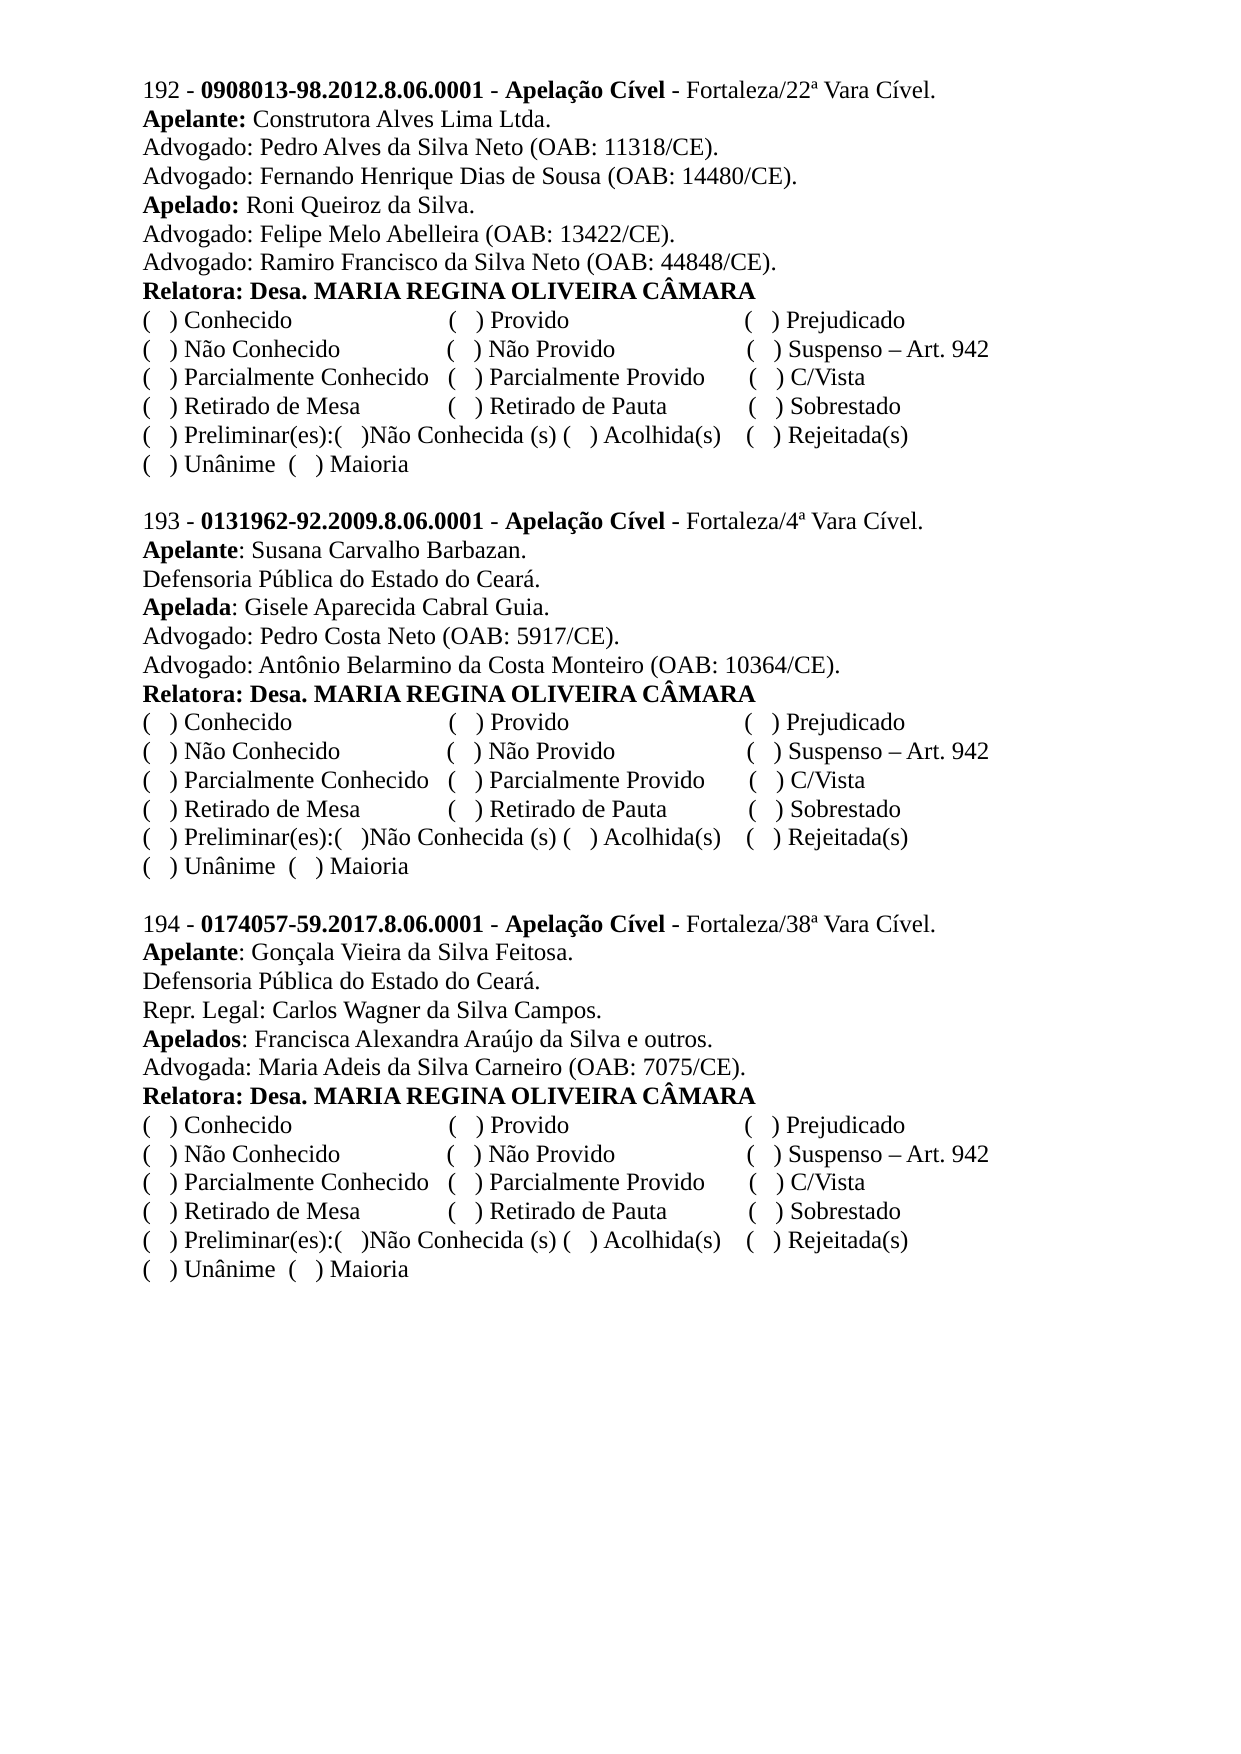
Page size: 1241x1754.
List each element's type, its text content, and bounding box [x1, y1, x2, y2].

text ( ) Retirado de Mesa ( ) Retirado de Pauta ( ) Sobrestado [142, 794, 1158, 822]
text ( ) Não Conhecido ( ) Não Provido ( ) Suspenso – Art. 942 [142, 334, 1158, 362]
text Defensoria Pública do Estado do Ceará. [142, 564, 1141, 592]
text Apelante: Construtora Alves Lima Ltda. [142, 104, 1141, 132]
text Repr. Legal: Carlos Wagner da Silva Campos. [142, 995, 1141, 1024]
text Apelante: Gonçala Vieira da Silva Feitosa. [142, 937, 1141, 966]
text Apelado: Roni Queiroz da Silva. [142, 190, 1141, 219]
text ( ) Conhecido ( ) Provido ( ) Prejudicado [142, 707, 1141, 736]
text Relatora: Desa. MARIA REGINA OLIVEIRA CÂMARA [142, 276, 1141, 305]
text Advogado: Pedro Alves da Silva Neto (OAB: 11318/CE). [142, 132, 1141, 161]
text ( ) Unânime ( ) Maioria [142, 851, 1158, 880]
text 194 - 0174057-59.2017.8.06.0001 - Apelação Cível - Fortaleza/38ª Vara Cível. [142, 909, 1141, 937]
text Defensoria Pública do Estado do Ceará. [142, 966, 1141, 995]
text ( ) Parcialmente Conhecido ( ) Parcialmente Provido ( ) C/Vista [142, 1167, 1158, 1196]
text ( ) Não Conhecido ( ) Não Provido ( ) Suspenso – Art. 942 [142, 736, 1158, 765]
text Apelados: Francisca Alexandra Araújo da Silva e outros. [142, 1024, 1141, 1052]
text ( ) Preliminar(es):( )Não Conhecida (s) ( ) Acolhida(s) ( ) Rejeitada(s) [142, 1225, 1158, 1254]
text Relatora: Desa. MARIA REGINA OLIVEIRA CÂMARA [142, 1081, 1141, 1110]
text Apelante: Susana Carvalho Barbazan. [142, 535, 1141, 564]
text Advogado: Antônio Belarmino da Costa Monteiro (OAB: 10364/CE). [142, 650, 1141, 679]
text ( ) Conhecido ( ) Provido ( ) Prejudicado [142, 305, 1141, 334]
text 192 - 0908013-98.2012.8.06.0001 - Apelação Cível - Fortaleza/22ª Vara Cível. [142, 75, 1141, 104]
text Apelada: Gisele Aparecida Cabral Guia. [142, 592, 1141, 621]
text ( ) Unânime ( ) Maioria [142, 1254, 1158, 1282]
text ( ) Parcialmente Conhecido ( ) Parcialmente Provido ( ) C/Vista [142, 765, 1158, 794]
text Advogado: Fernando Henrique Dias de Sousa (OAB: 14480/CE). [142, 161, 1141, 190]
text Advogado: Ramiro Francisco da Silva Neto (OAB: 44848/CE). [142, 247, 1141, 276]
text ( ) Preliminar(es):( )Não Conhecida (s) ( ) Acolhida(s) ( ) Rejeitada(s) [142, 420, 1158, 449]
text Advogada: Maria Adeis da Silva Carneiro (OAB: 7075/CE). [142, 1052, 1141, 1081]
text 193 - 0131962-92.2009.8.06.0001 - Apelação Cível - Fortaleza/4ª Vara Cível. [142, 506, 1141, 535]
text ( ) Unânime ( ) Maioria [142, 449, 1158, 477]
text Advogado: Felipe Melo Abelleira (OAB: 13422/CE). [142, 219, 1141, 247]
text ( ) Parcialmente Conhecido ( ) Parcialmente Provido ( ) C/Vista [142, 362, 1158, 391]
text ( ) Conhecido ( ) Provido ( ) Prejudicado [142, 1110, 1141, 1139]
text Relatora: Desa. MARIA REGINA OLIVEIRA CÂMARA [142, 679, 1141, 707]
text ( ) Retirado de Mesa ( ) Retirado de Pauta ( ) Sobrestado [142, 1196, 1158, 1225]
text ( ) Retirado de Mesa ( ) Retirado de Pauta ( ) Sobrestado [142, 391, 1158, 420]
text Advogado: Pedro Costa Neto (OAB: 5917/CE). [142, 621, 1141, 650]
text ( ) Preliminar(es):( )Não Conhecida (s) ( ) Acolhida(s) ( ) Rejeitada(s) [142, 822, 1158, 851]
text ( ) Não Conhecido ( ) Não Provido ( ) Suspenso – Art. 942 [142, 1139, 1158, 1167]
